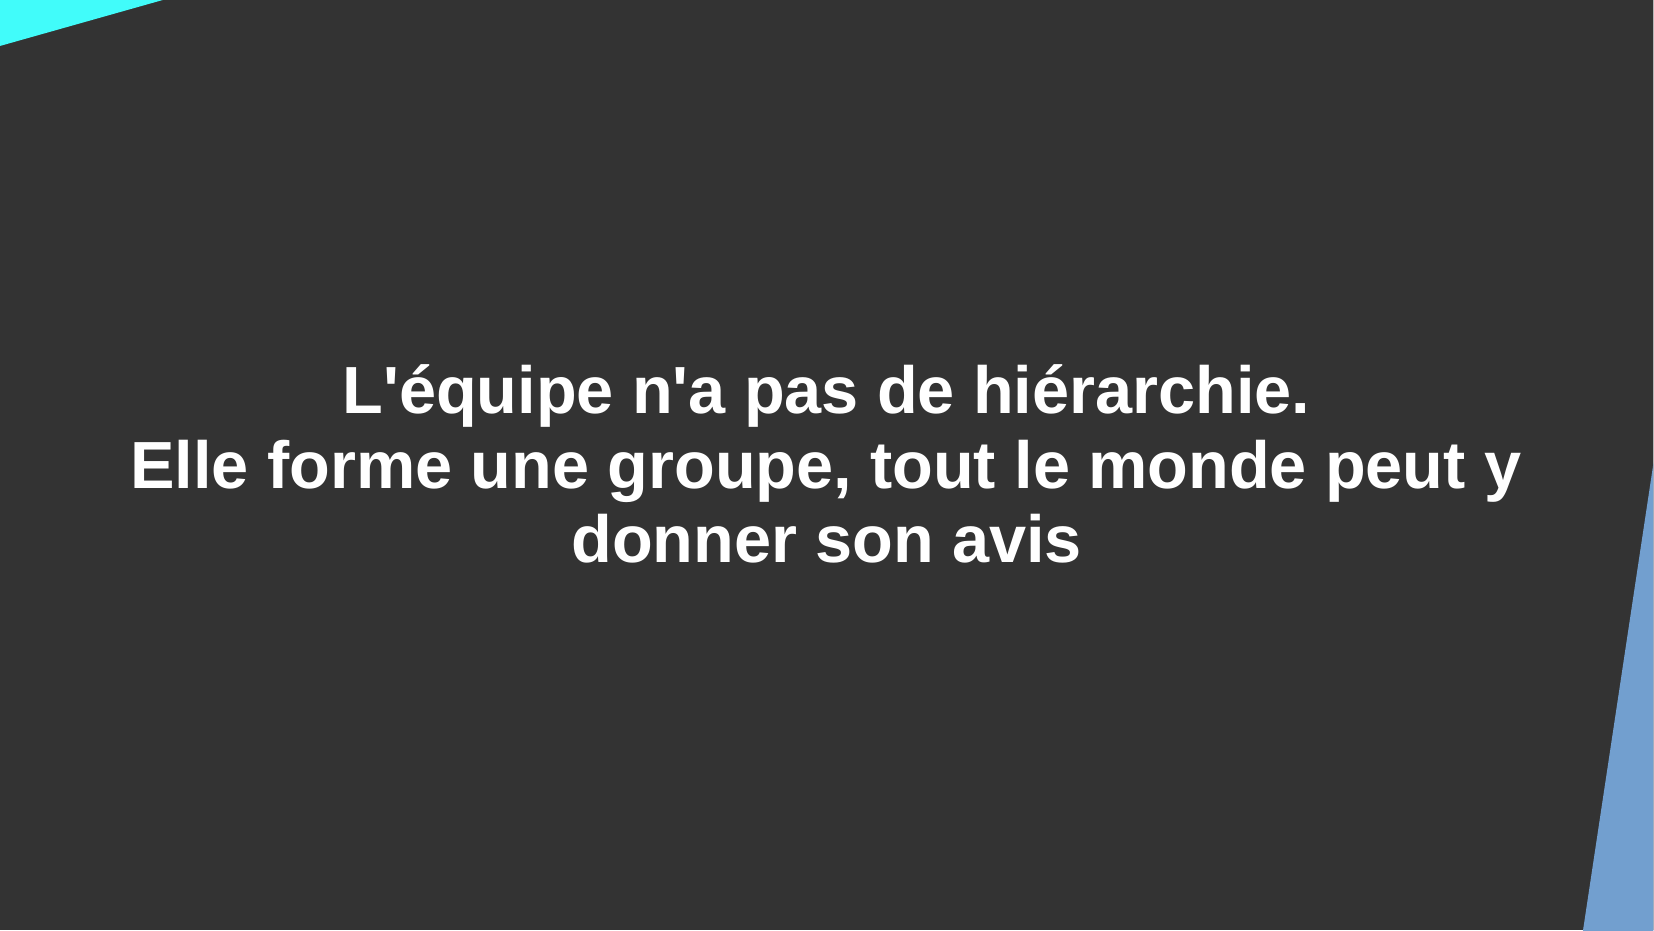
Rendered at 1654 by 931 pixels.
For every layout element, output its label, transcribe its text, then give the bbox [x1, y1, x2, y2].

text_box [0, 0, 163, 46]
title L'équipe n'a pas de hiérarchie. Elle forme une groupe, tout le monde peut y donner son avis [31, 352, 1622, 578]
text_box [1582, 459, 1654, 931]
